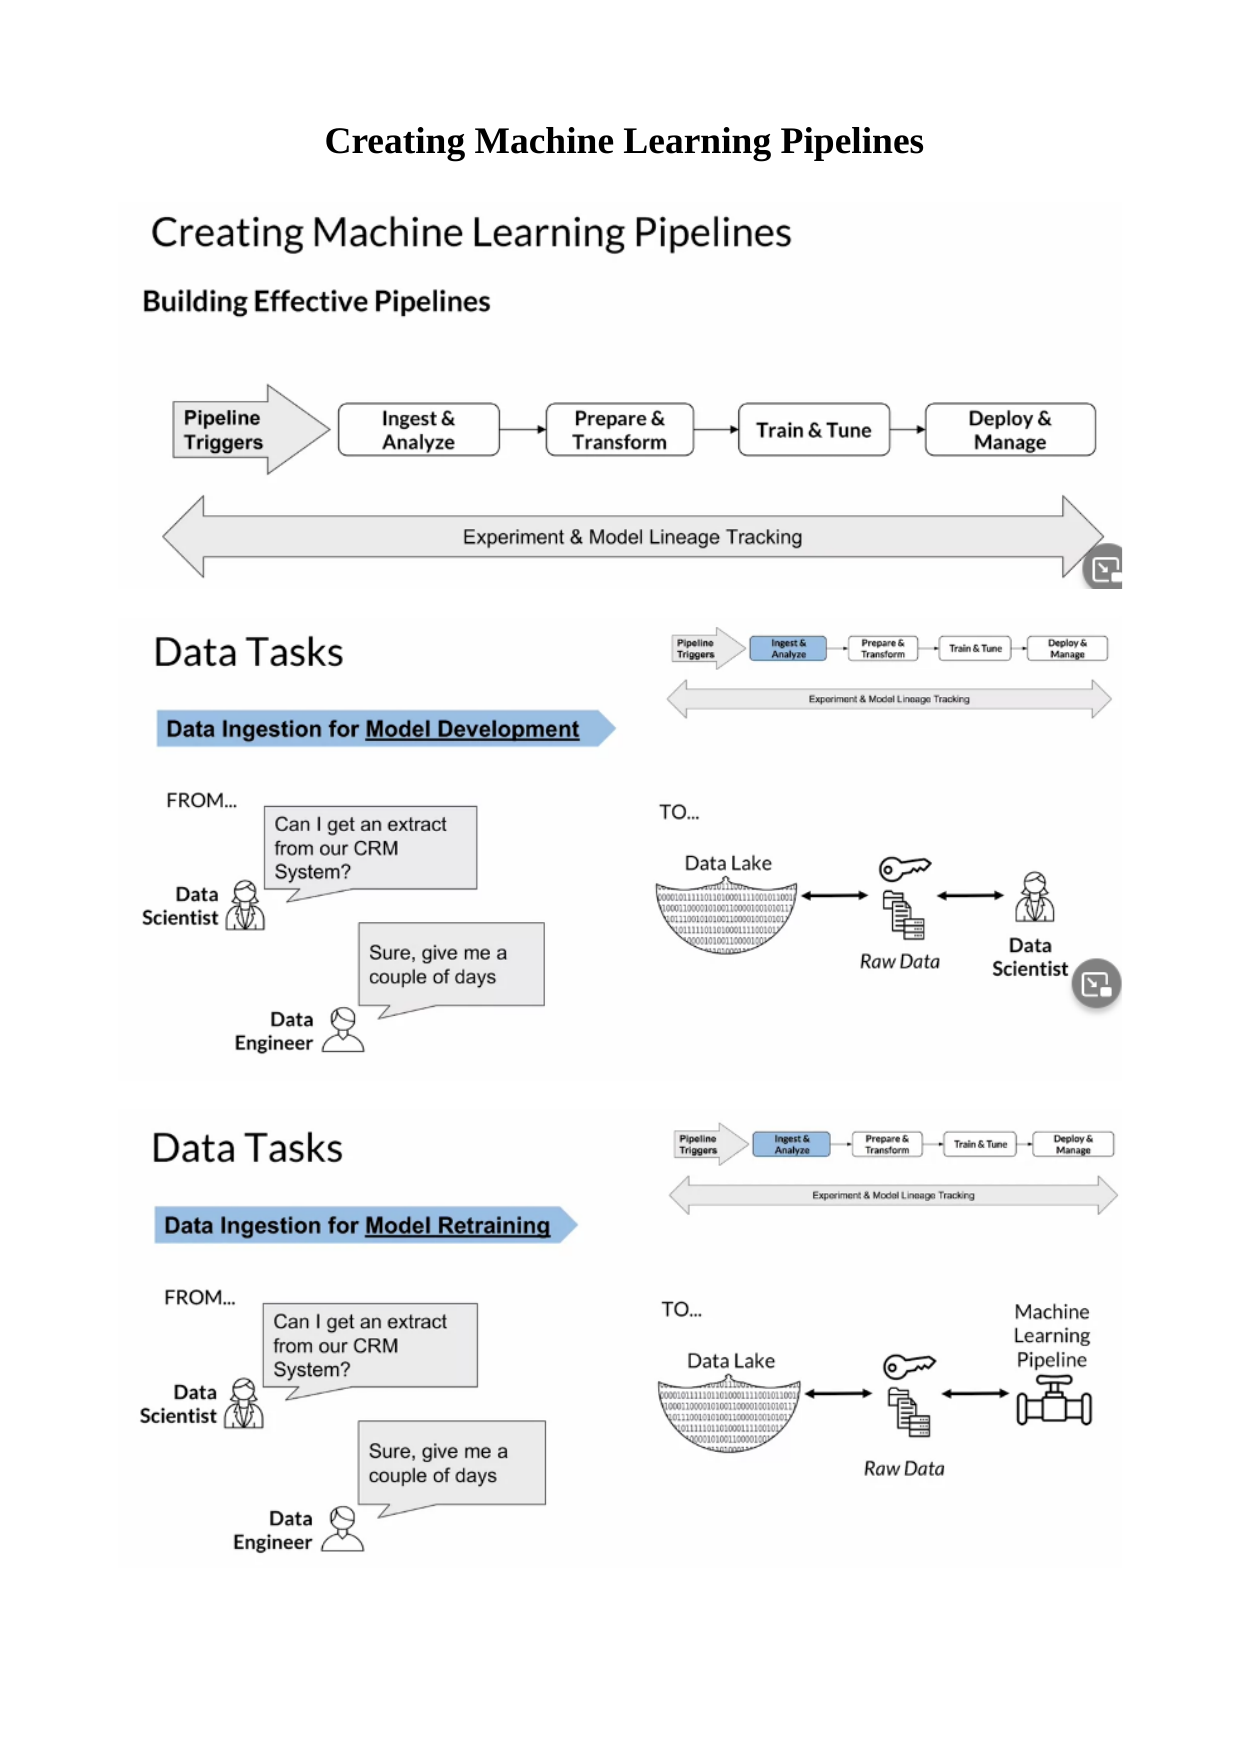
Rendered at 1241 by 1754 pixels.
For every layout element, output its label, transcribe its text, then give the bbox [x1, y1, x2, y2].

subtitle Creating Machine Learning Pipelines [118, 118, 1122, 161]
picture [118, 616, 1123, 1081]
picture [118, 1109, 1123, 1568]
picture [118, 202, 1123, 589]
